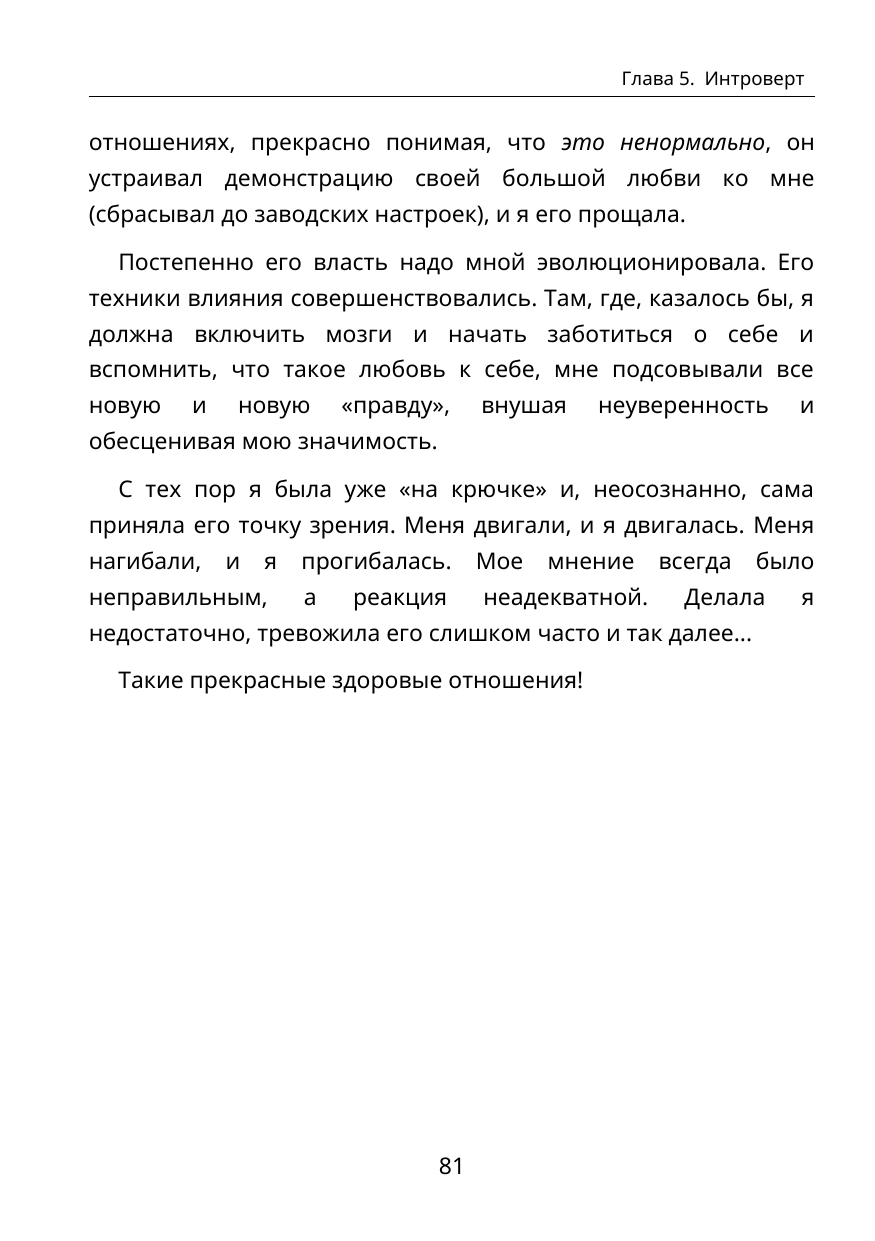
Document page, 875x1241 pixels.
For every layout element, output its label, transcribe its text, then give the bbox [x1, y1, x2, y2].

text С тех пор я была уже «на крючке» и, неосознанно, сама приняла его точку зрения. Меня двигали, и я двигалась. Меня нагибали, и я прогибалась. Мое мнение всегда было неправильным, а реакция неадекватной. Делала я недостаточно, тревожила его слишком часто и так далее... [88, 473, 815, 648]
text Такие прекрасные здоровые отношения! [88, 664, 815, 696]
text Постепенно его власть надо мной эволюционировала. Его техники влияния совершенствовались. Там, где, казалось бы, я должна включить мозги и начать заботиться о себе и вспомнить, что такое любовь к себе, мне подсовывали все новую и новую «правду», внушая неуверенность и обесценивая мою значимость. [88, 246, 815, 457]
text отношениях, прекрасно понимая, что это ненормально, он устраивал демонстрацию своей большой любви ко мне (сбрасывал до заводских настроек), и я его прощала. [88, 126, 815, 229]
